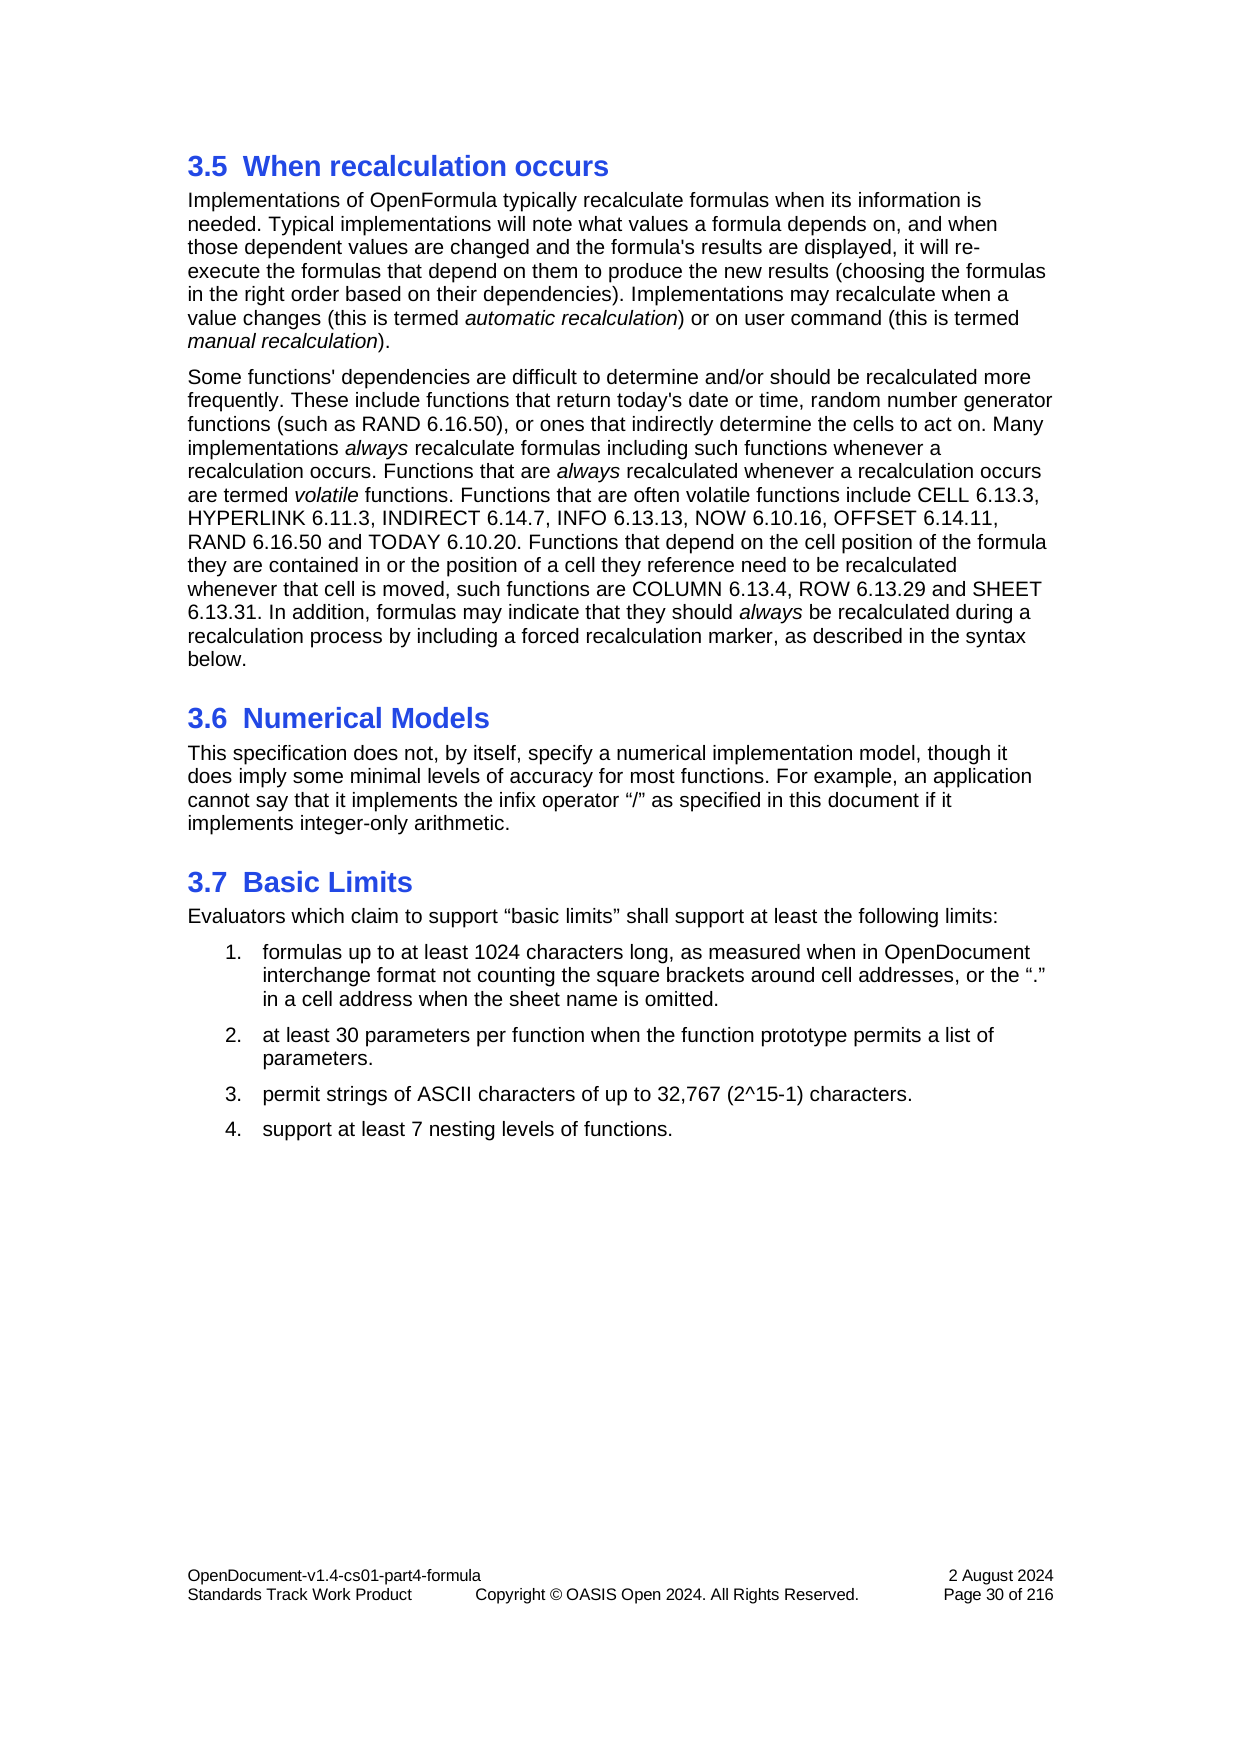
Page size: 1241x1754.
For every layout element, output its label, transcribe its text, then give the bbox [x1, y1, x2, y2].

text This specification does not, by itself, specify a numerical implementation model, though it does imply some minimal levels of accuracy for most functions. For example, an application cannot say that it implements the infix operator “/” as specified in this document if it implements integer-only arithmetic. [187, 741, 1053, 835]
list at least 30 parameters per function when the function prototype permits a list of parameters. [225, 1023, 1053, 1070]
list permit strings of ASCII characters of up to 32,767 (2^15-1) characters. [225, 1082, 1053, 1106]
list formulas up to at least 1024 characters long, as measured when in OpenDocument interchange format not counting the square brackets around cell addresses, or the “.” in a cell address when the sheet name is omitted. [225, 940, 1053, 1011]
text Some functions' dependencies are difficult to determine and/or should be recalculated more frequently. These include functions that return today's date or time, random number generator functions (such as RAND 6.16.50), or ones that indirectly determine the cells to act on. Many implementations always recalculate formulas including such functions whenever a recalculation occurs. Functions that are always recalculated whenever a recalculation occurs are termed volatile functions. Functions that are often volatile functions include CELL 6.13.3, HYPERLINK 6.11.3, INDIRECT 6.14.7, INFO 6.13.13, NOW 6.10.16, OFFSET 6.14.11, RAND 6.16.50 and TODAY 6.10.20. Functions that depend on the cell position of the formula they are contained in or the position of a cell they reference need to be recalculated whenever that cell is moved, such functions are COLUMN 6.13.4, ROW 6.13.29 and SHEET 6.13.31. In addition, formulas may indicate that they should always be recalculated during a recalculation process by including a forced recalculation marker, as described in the syntax below. [187, 365, 1053, 671]
text Evaluators which claim to support “basic limits” shall support at least the following limits: [187, 905, 1053, 928]
text Implementations of OpenFormula typically recalculate formulas when its information is needed. Typical implementations will note what values a formula depends on, and when those dependent values are changed and the formula's results are displayed, it will re-execute the formulas that depend on them to produce the new results (choosing the formulas in the right order based on their dependencies). Implementations may recalculate when a value changes (this is termed automatic recalculation) or on user command (this is termed manual recalculation). [187, 188, 1053, 353]
subtitle When recalculation occurs [187, 150, 1053, 182]
subtitle Basic Limits [187, 866, 1053, 899]
subtitle Numerical Models [187, 702, 1053, 735]
list support at least 7 nesting levels of functions. [225, 1118, 1053, 1141]
